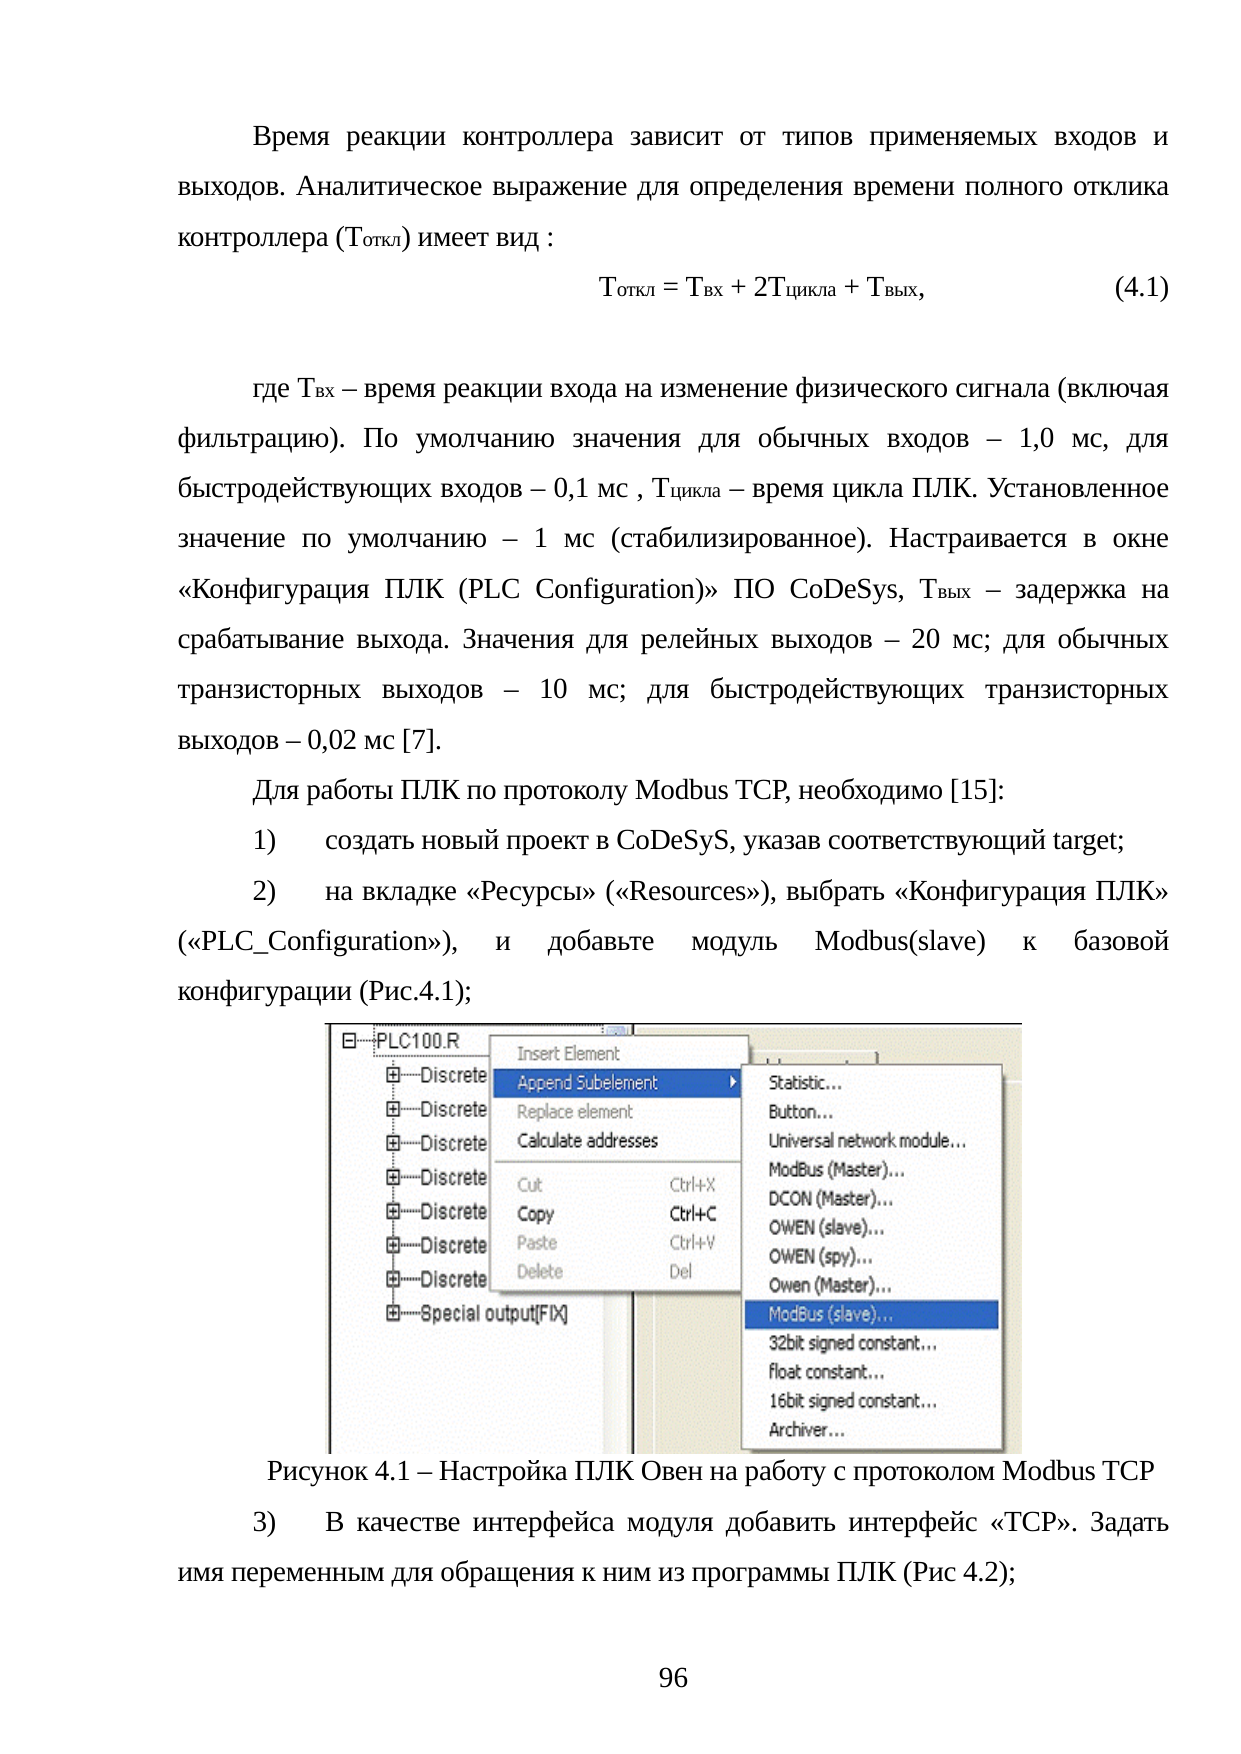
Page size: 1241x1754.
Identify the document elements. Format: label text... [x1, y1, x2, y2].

picture [324, 1023, 1022, 1454]
text Для работы ПЛК по протоколу Modbus TCP, необходимо [15]: [177, 772, 1169, 806]
text Тоткл = Твх + 2Тцикла + Твых, (4.1) [177, 269, 1169, 303]
text где Твх – время реакции входа на изменение физического сигнала (включая фильтрацию). По умолчанию значения для обычных входов – 1,0 мс, для быстродействующих входов – 0,1 мс , Тцикла – время цикла ПЛК. Установленное значение по умолчанию – 1 мс (стабилизированное). Настраивается в окне «Конфигурация ПЛК (PLC Configuration)» ПО CoDeSys, Твых – задержка на срабатывание выхода. Значения для релейных выходов – 20 мс; для обычных транзисторных выходов – 10 мс; для быстродействующих транзисторных выходов – 0,02 мс [7]. [177, 370, 1169, 755]
list cоздать новый проект в CoDeSyS, указав соответствующий target; [177, 822, 1169, 856]
text Рисунок 4.1 – Настройка ПЛК Овен на работу с протоколом Modbus TCP [177, 1454, 1169, 1487]
list В качестве интерфейса модуля добавить интерфейс «TCP». Задать имя переменным для обращения к ним из программы ПЛК (Рис 4.2); [177, 1504, 1169, 1587]
list на вкладке «Ресурсы» («Resources»), выбрать «Конфигурация ПЛК» («PLC_Configuration»), и добавьте модуль Modbus(slave) к базовой конфигурации (Рис.4.1); [177, 873, 1169, 1007]
text Время реакции контроллера зависит от типов применяемых входов и выходов. Аналитическое выражение для определения времени полного отклика контроллера (Тоткл) имеет вид : [177, 118, 1169, 252]
